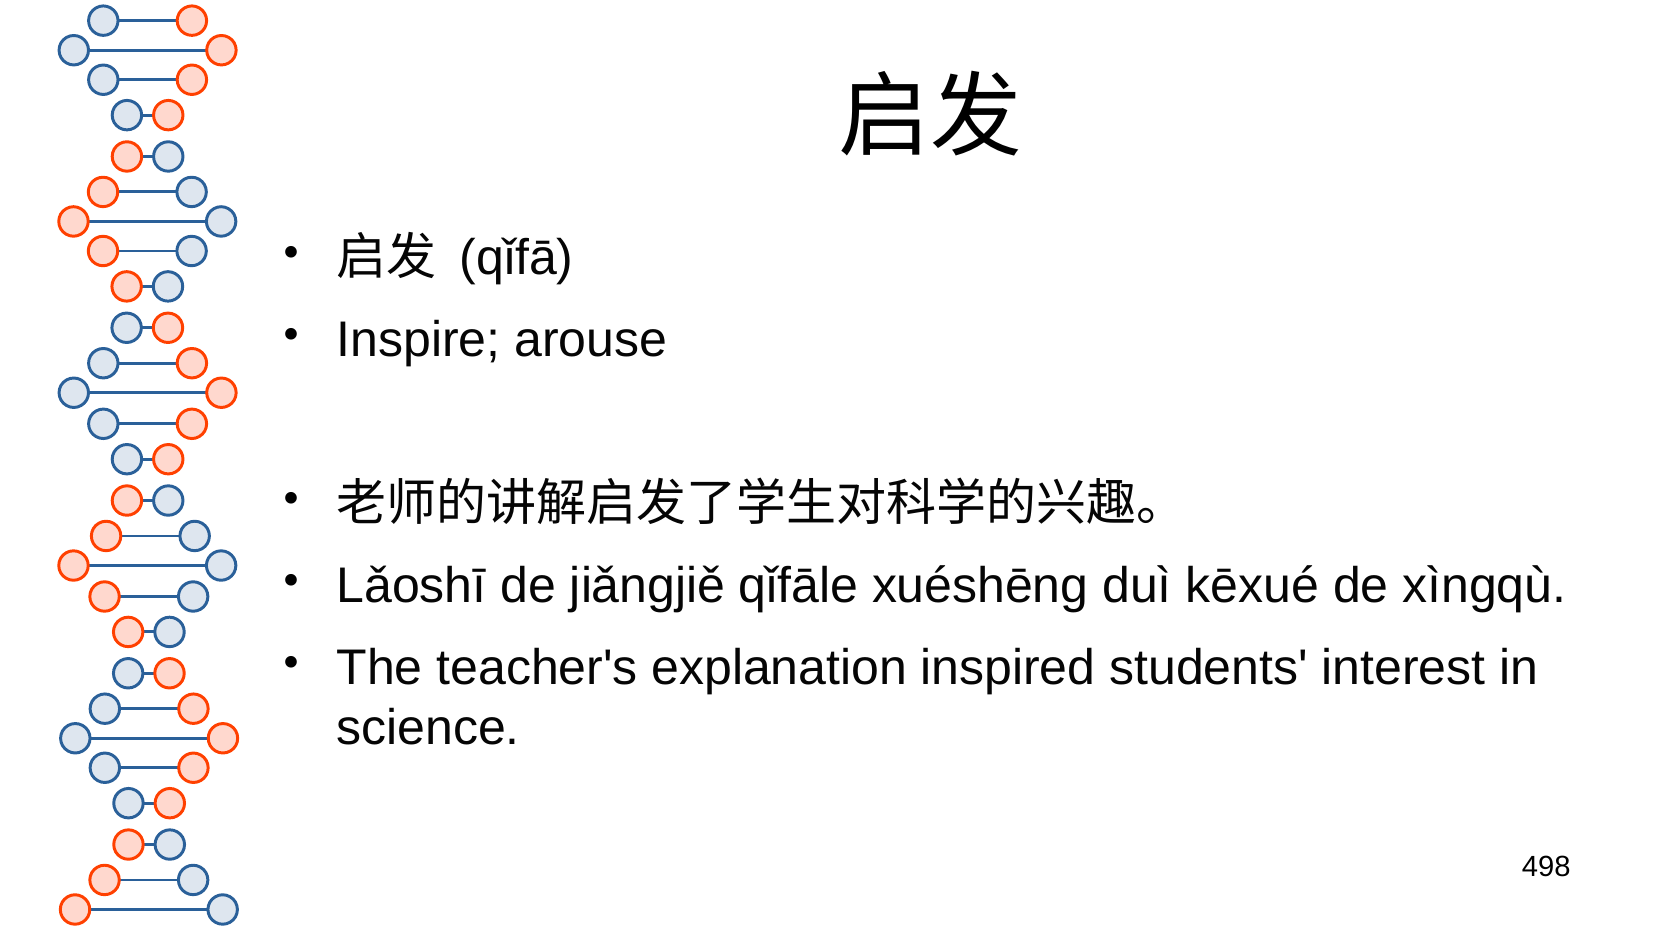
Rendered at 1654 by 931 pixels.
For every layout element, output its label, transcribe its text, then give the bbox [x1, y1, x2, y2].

list 启发 (qǐfā) Inspire; arouse 老师的讲解启发了学生对科学的兴趣。 Lǎoshī de jiǎngjiě qǐfāle xuéshēng duì kēxué de xìngqù. The teacher's explanation inspired students' interest in science. [265, 224, 1595, 764]
title 启发 [265, 35, 1595, 189]
